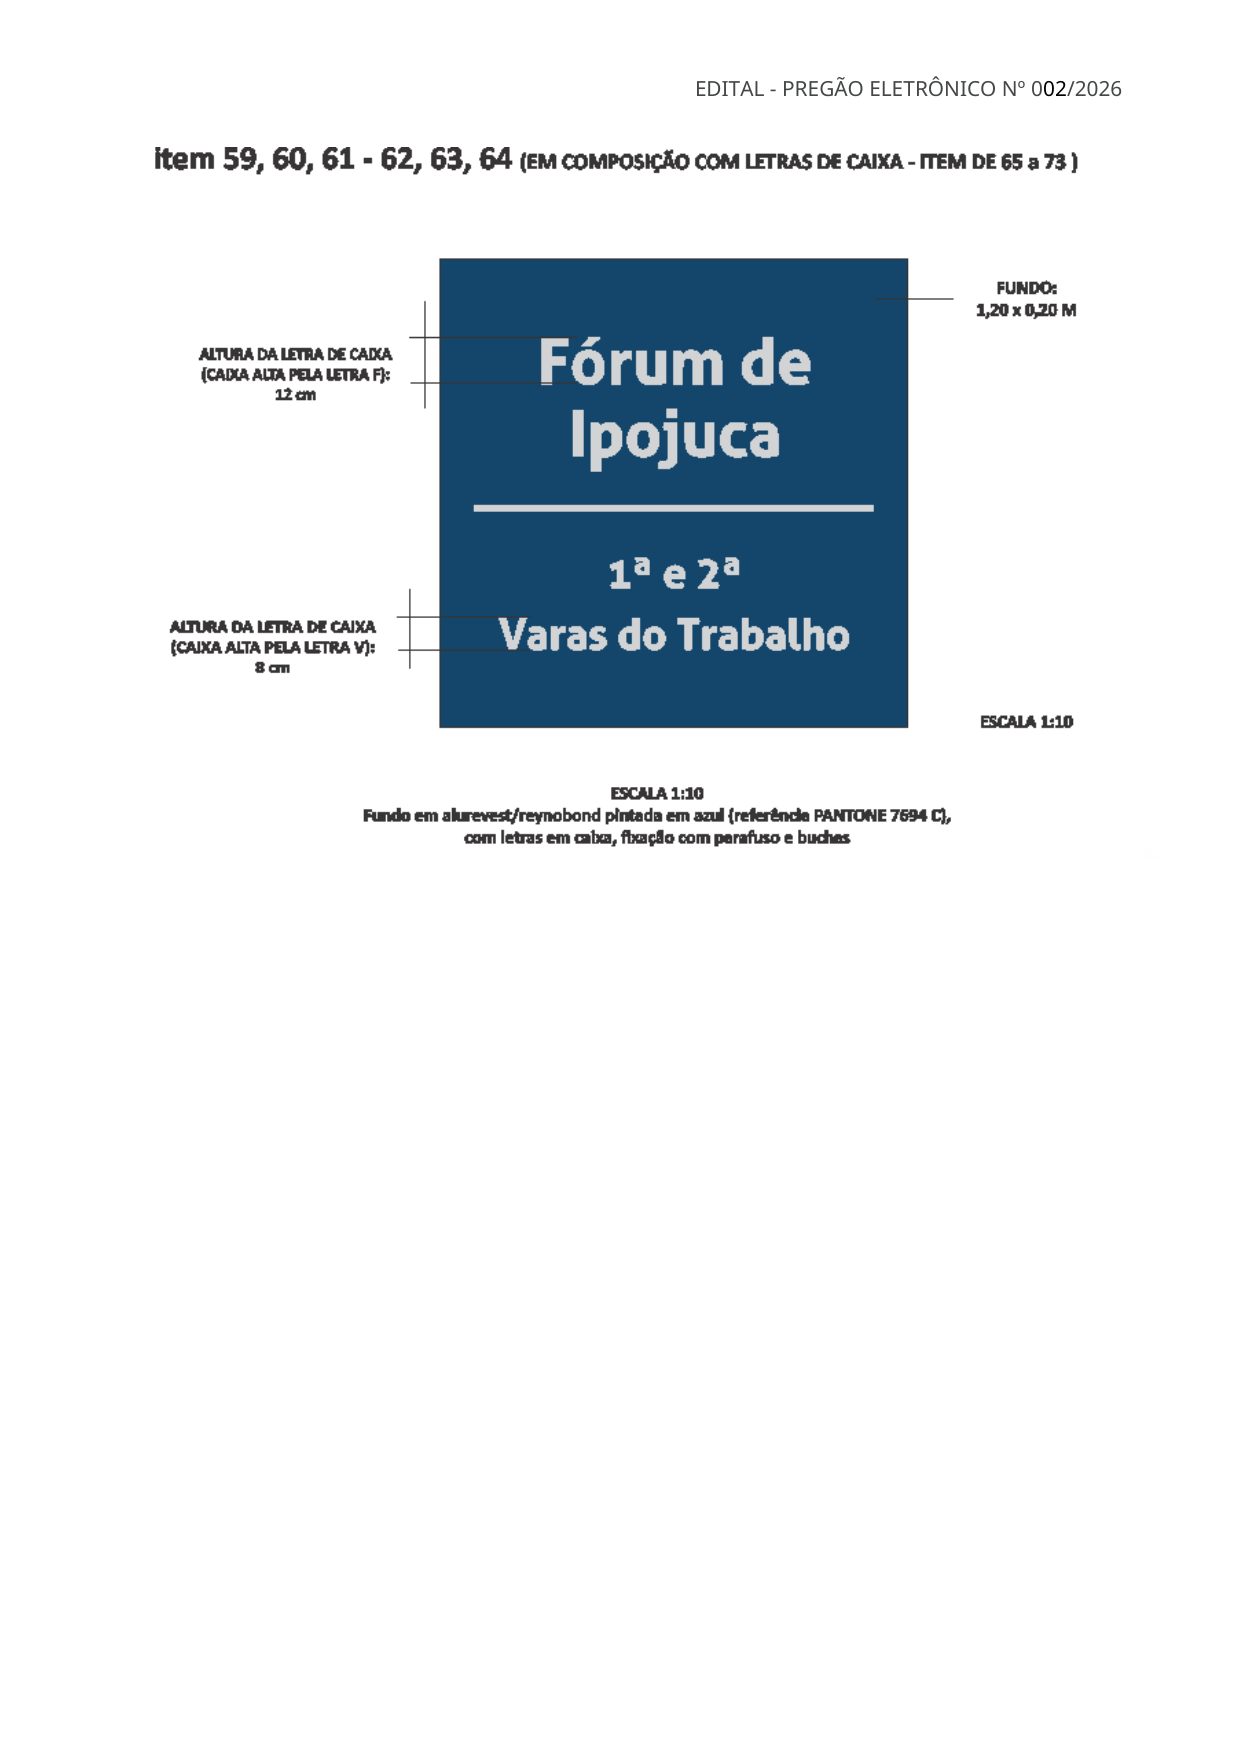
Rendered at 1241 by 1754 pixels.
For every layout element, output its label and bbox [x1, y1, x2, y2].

picture [155, 147, 1160, 859]
